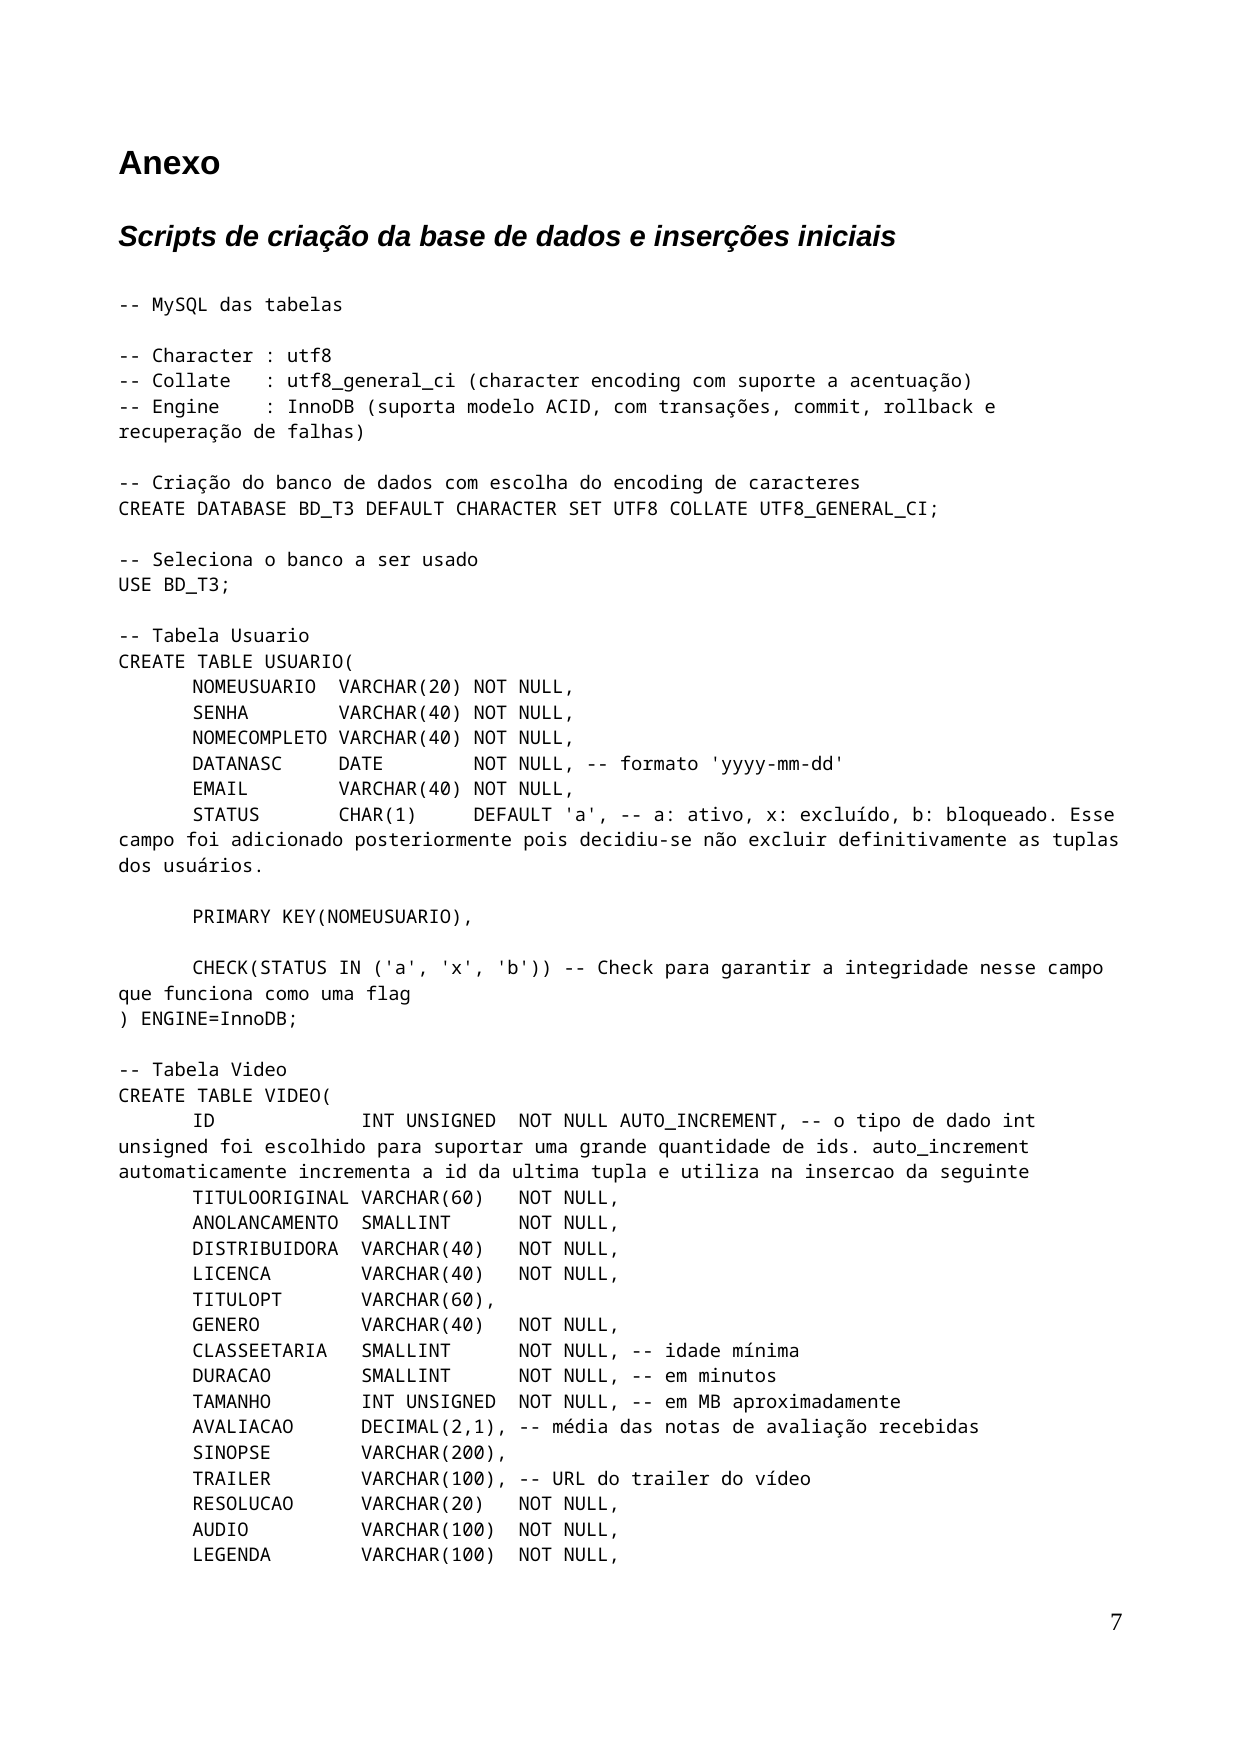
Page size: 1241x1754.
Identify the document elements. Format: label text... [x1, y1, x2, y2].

text TITULOPT VARCHAR(60), [118, 1286, 1122, 1312]
subtitle Scripts de criação da base de dados e inserções iniciais [118, 219, 1122, 253]
text -- Engine : InnoDB (suporta modelo ACID, com transações, commit, rollback e recuperação de falhas) [118, 393, 1122, 444]
text SENHA VARCHAR(40) NOT NULL, [118, 699, 1122, 725]
text RESOLUCAO VARCHAR(20) NOT NULL, [118, 1490, 1122, 1516]
text CLASSEETARIA SMALLINT NOT NULL, -- idade mínima [118, 1337, 1122, 1363]
text CREATE TABLE USUARIO( [118, 648, 1122, 674]
text -- MySQL das tabelas [118, 291, 1122, 316]
text -- Tabela Video [118, 1056, 1122, 1082]
text PRIMARY KEY(NOMEUSUARIO), [118, 903, 1122, 929]
text CHECK(STATUS IN ('a', 'x', 'b')) -- Check para garantir a integridade nesse campo que funciona como uma flag [118, 954, 1122, 1005]
text DISTRIBUIDORA VARCHAR(40) NOT NULL, [118, 1235, 1122, 1261]
text ID INT UNSIGNED NOT NULL AUTO_INCREMENT, -- o tipo de dado int unsigned foi escolhido para suportar uma grande quantidade de ids. auto_increment automaticamente incrementa a id da ultima tupla e utiliza na insercao da seguinte [118, 1107, 1122, 1184]
text CREATE TABLE VIDEO( [118, 1082, 1122, 1107]
text CREATE DATABASE BD_T3 DEFAULT CHARACTER SET UTF8 COLLATE UTF8_GENERAL_CI; [118, 495, 1122, 521]
text DATANASC DATE NOT NULL, -- formato 'yyyy-mm-dd' [118, 750, 1122, 776]
text DURACAO SMALLINT NOT NULL, -- em minutos [118, 1363, 1122, 1388]
text TITULOORIGINAL VARCHAR(60) NOT NULL, [118, 1184, 1122, 1209]
text EMAIL VARCHAR(40) NOT NULL, [118, 776, 1122, 801]
text GENERO VARCHAR(40) NOT NULL, [118, 1312, 1122, 1337]
text ANOLANCAMENTO SMALLINT NOT NULL, [118, 1209, 1122, 1235]
subtitle Anexo [118, 143, 1122, 182]
text LICENCA VARCHAR(40) NOT NULL, [118, 1261, 1122, 1286]
text SINOPSE VARCHAR(200), [118, 1439, 1122, 1465]
text -- Character : utf8 [118, 342, 1122, 367]
text -- Tabela Usuario [118, 623, 1122, 648]
text TAMANHO INT UNSIGNED NOT NULL, -- em MB aproximadamente [118, 1388, 1122, 1414]
text NOMEUSUARIO VARCHAR(20) NOT NULL, [118, 674, 1122, 699]
text -- Seleciona o banco a ser usado [118, 546, 1122, 572]
text LEGENDA VARCHAR(100) NOT NULL, [118, 1541, 1122, 1567]
text ) ENGINE=InnoDB; [118, 1005, 1122, 1031]
text -- Collate : utf8_general_ci (character encoding com suporte a acentuação) [118, 367, 1122, 393]
text AUDIO VARCHAR(100) NOT NULL, [118, 1516, 1122, 1541]
text USE BD_T3; [118, 572, 1122, 597]
text NOMECOMPLETO VARCHAR(40) NOT NULL, [118, 725, 1122, 750]
text AVALIACAO DECIMAL(2,1), -- média das notas de avaliação recebidas [118, 1414, 1122, 1439]
text TRAILER VARCHAR(100), -- URL do trailer do vídeo [118, 1465, 1122, 1490]
text STATUS CHAR(1) DEFAULT 'a', -- a: ativo, x: excluído, b: bloqueado. Esse campo foi adicionado posteriormente pois decidiu-se não excluir definitivamente as tuplas dos usuários. [118, 801, 1122, 878]
text -- Criação do banco de dados com escolha do encoding de caracteres [118, 469, 1122, 495]
